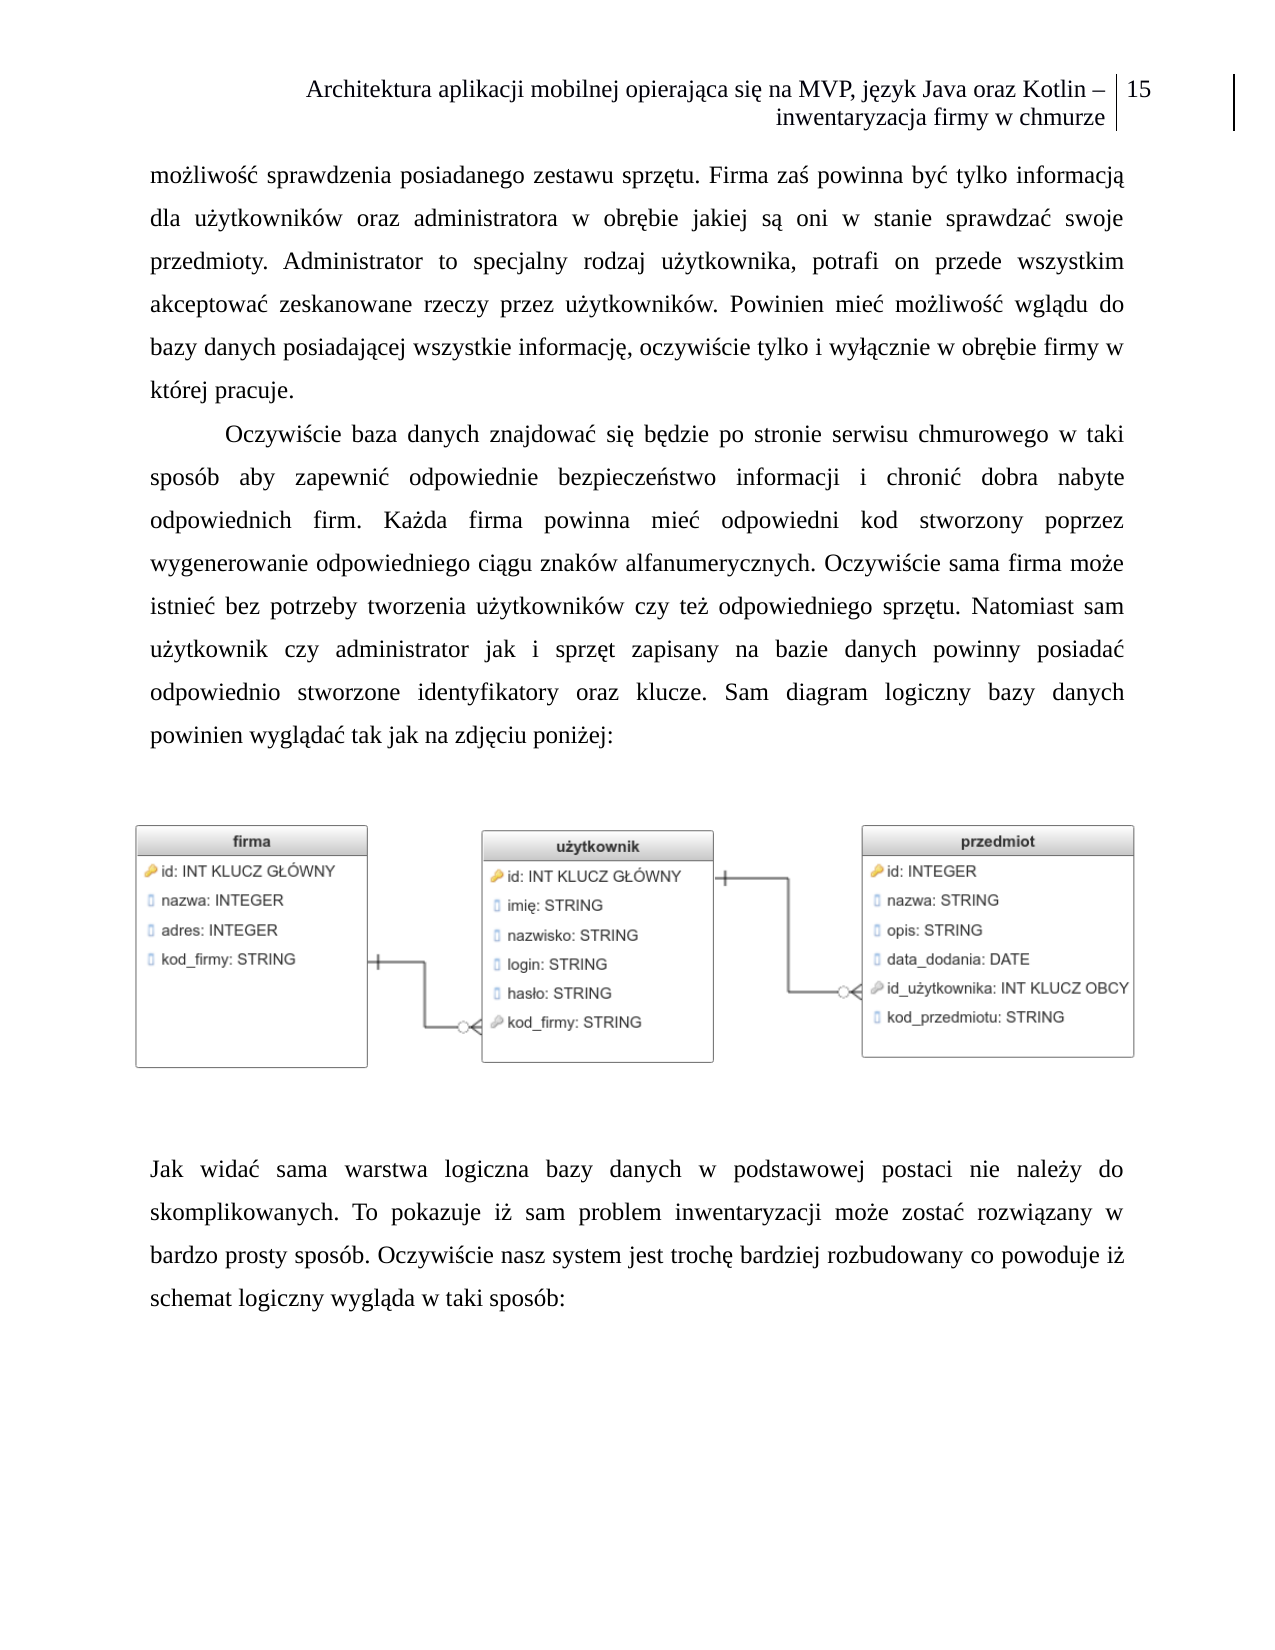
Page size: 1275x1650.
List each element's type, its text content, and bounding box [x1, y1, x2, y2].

text możliwość sprawdzenia posiadanego zestawu sprzętu. Firma zaś powinna być tylko informacją dla użytkowników oraz administratora w obrębie jakiej są oni w stanie sprawdzać swoje przedmioty. Administrator to specjalny rodzaj użytkownika, potrafi on przede wszystkim akceptować zeskanowane rzeczy przez użytkowników. Powinien mieć możliwość wglądu do bazy danych posiadającej wszystkie informację, oczywiście tylko i wyłącznie w obrębie firmy w której pracuje. [150, 160, 1125, 404]
picture [121, 763, 1154, 1125]
text Oczywiście baza danych znajdować się będzie po stronie serwisu chmurowego w taki sposób aby zapewnić odpowiednie bezpieczeństwo informacji i chronić dobra nabyte odpowiednich firm. Każda firma powinna mieć odpowiedni kod stworzony poprzez wygenerowanie odpowiedniego ciągu znaków alfanumerycznych. Oczywiście sama firma może istnieć bez potrzeby tworzenia użytkowników czy też odpowiedniego sprzętu. Natomiast sam użytkownik czy administrator jak i sprzęt zapisany na bazie danych powinny posiadać odpowiednio stworzone identyfikatory oraz klucze. Sam diagram logiczny bazy danych powinien wyglądać tak jak na zdjęciu poniżej: [150, 419, 1125, 749]
text Jak widać sama warstwa logiczna bazy danych w podstawowej postaci nie należy do skomplikowanych. To pokazuje iż sam problem inwentaryzacji może zostać rozwiązany w bardzo prosty sposób. Oczywiście nasz system jest trochę bardziej rozbudowany co powoduje iż schemat logiczny wygląda w taki sposób: [150, 1154, 1125, 1312]
